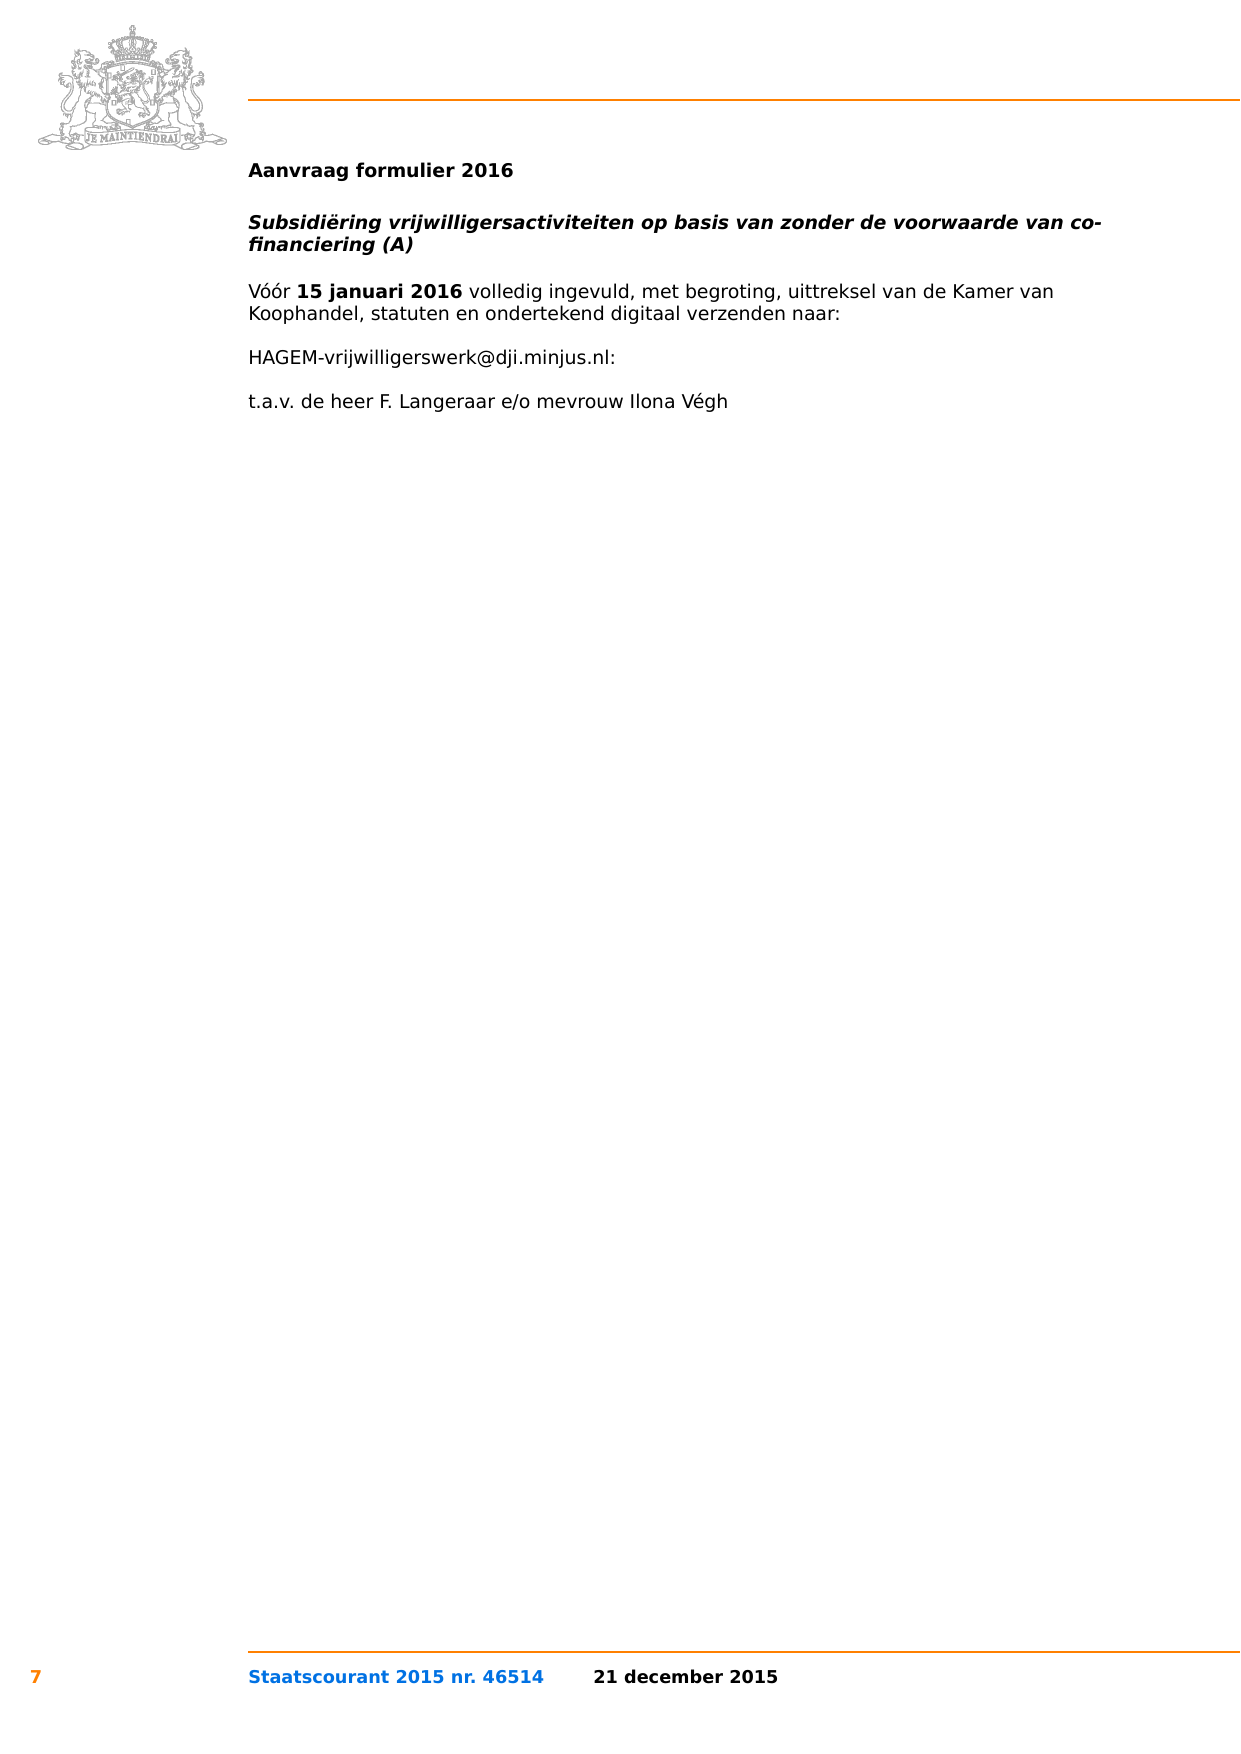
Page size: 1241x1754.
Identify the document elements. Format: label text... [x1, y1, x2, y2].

text t.a.v. de heer F. Langeraar e/o mevrouw Ilona Végh [248, 391, 1163, 412]
subtitle Subsidiëring vrijwilligersactiviteiten op basis van zonder de voorwaarde van co-financiering (A) [248, 212, 1163, 256]
text HAGEM-vrijwilligerswerk@dji.minjus.nl: [248, 347, 1163, 369]
picture [38, 25, 227, 150]
subtitle Aanvraag formulier 2016 [248, 160, 1163, 182]
text Vóór 15 januari 2016 volledig ingevuld, met begroting, uittreksel van de Kamer van Koophandel, statuten en ondertekend digitaal verzenden naar: [248, 281, 1163, 325]
